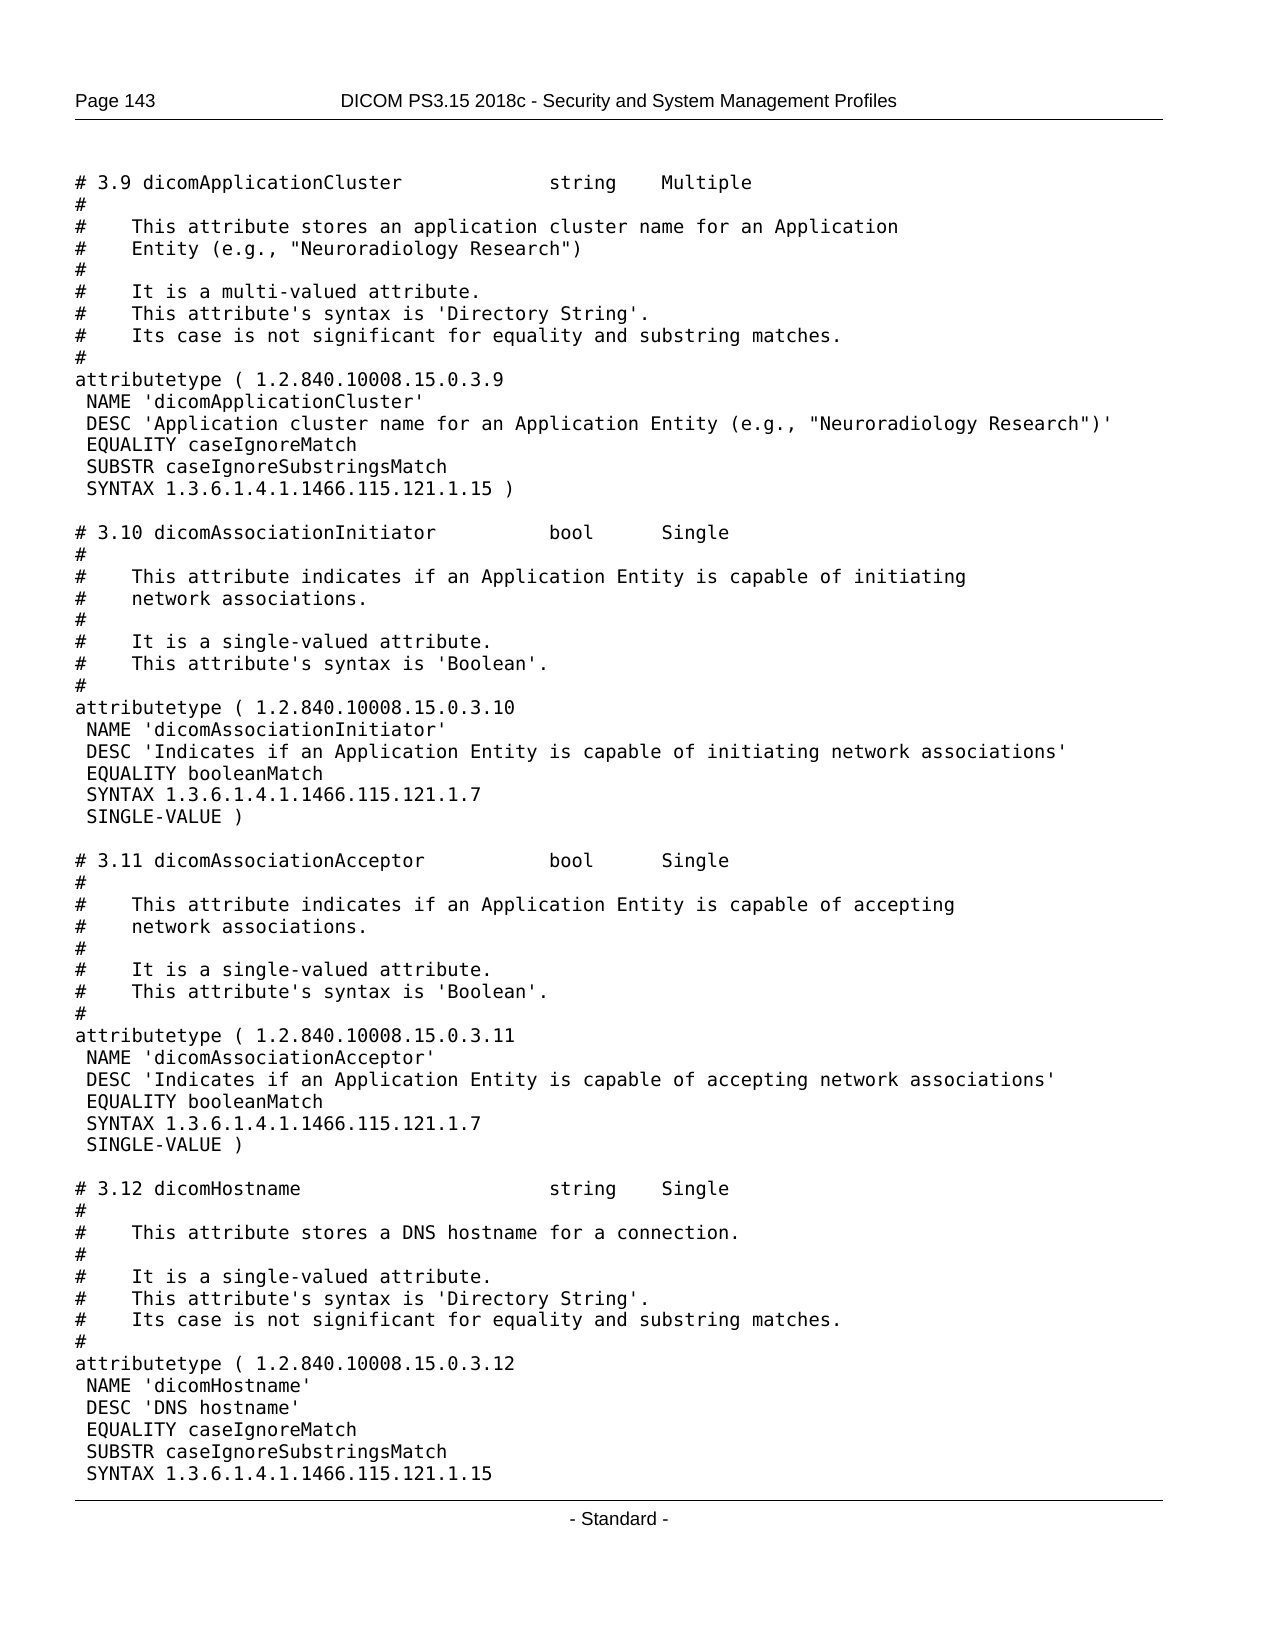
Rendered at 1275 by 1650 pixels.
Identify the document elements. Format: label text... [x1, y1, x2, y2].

text # 3.9 dicomApplicationCluster string Multiple # # This attribute stores an application cluster name for an Application # Entity (e.g., "Neuroradiology Research") # # It is a multi-valued attribute. # This attribute's syntax is 'Directory String'. # Its case is not significant for equality and substring matches. # attributetype ( 1.2.840.10008.15.0.3.9 NAME 'dicomApplicationCluster' DESC 'Application cluster name for an Application Entity (e.g., "Neuroradiology Research")' EQUALITY caseIgnoreMatch SUBSTR caseIgnoreSubstringsMatch SYNTAX 1.3.6.1.4.1.1466.115.121.1.15 ) # 3.10 dicomAssociationInitiator bool Single # # This attribute indicates if an Application Entity is capable of initiating # network associations. # # It is a single-valued attribute. # This attribute's syntax is 'Boolean'. # attributetype ( 1.2.840.10008.15.0.3.10 NAME 'dicomAssociationInitiator' DESC 'Indicates if an Application Entity is capable of initiating network associations' EQUALITY booleanMatch SYNTAX 1.3.6.1.4.1.1466.115.121.1.7 SINGLE-VALUE ) # 3.11 dicomAssociationAcceptor bool Single # # This attribute indicates if an Application Entity is capable of accepting # network associations. # # It is a single-valued attribute. # This attribute's syntax is 'Boolean'. # attributetype ( 1.2.840.10008.15.0.3.11 NAME 'dicomAssociationAcceptor' DESC 'Indicates if an Application Entity is capable of accepting network associations' EQUALITY booleanMatch SYNTAX 1.3.6.1.4.1.1466.115.121.1.7 SINGLE-VALUE ) # 3.12 dicomHostname string Single # # This attribute stores a DNS hostname for a connection. # # It is a single-valued attribute. # This attribute's syntax is 'Directory String'. # Its case is not significant for equality and substring matches. # attributetype ( 1.2.840.10008.15.0.3.12 NAME 'dicomHostname' DESC 'DNS hostname' EQUALITY caseIgnoreMatch SUBSTR caseIgnoreSubstringsMatch SYNTAX 1.3.6.1.4.1.1466.115.121.1.15 [75, 150, 1162, 1484]
